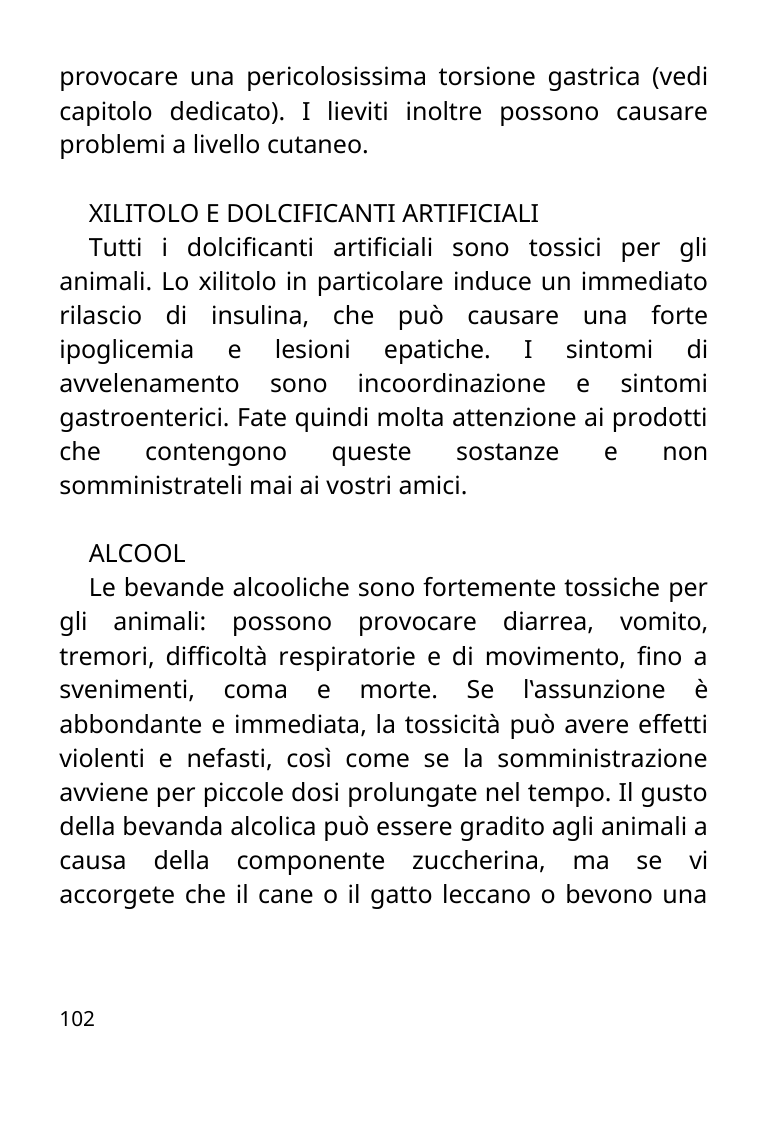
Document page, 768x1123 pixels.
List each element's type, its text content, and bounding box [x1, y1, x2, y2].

text Tutti i dolcificanti artificiali sono tossici per gli animali. Lo xilitolo in particolare induce un immediato rilascio di insulina, che può causare una forte ipoglicemia e lesioni epatiche. I sintomi di avvelenamento sono incoordinazione e sintomi gastroenterici. Fate quindi molta attenzione ai prodotti che contengono queste sostanze e non somministrateli mai ai vostri amici. [59, 229, 709, 502]
text provocare una pericolosissima torsione gastrica (vedi capitolo dedicato). I lieviti inoltre possono causare problemi a livello cutaneo. [59, 59, 709, 161]
text Le bevande alcooliche sono fortemente tossiche per gli animali: possono provocare diarrea, vomito, tremori, difficoltà respiratorie e di movimento, fino a svenimenti, coma e morte. Se l‛assunzione è abbondante e immediata, la tossicità può avere effetti violenti e nefasti, così come se la somministrazione avviene per piccole dosi prolungate nel tempo. Il gusto della bevanda alcolica può essere gradito agli animali a causa della componente zuccherina, ma se vi accorgete che il cane o il gatto leccano o bevono una [59, 570, 709, 911]
text Xilitolo e dolcificanti artificiali [59, 195, 709, 229]
text Alcool [59, 536, 709, 570]
